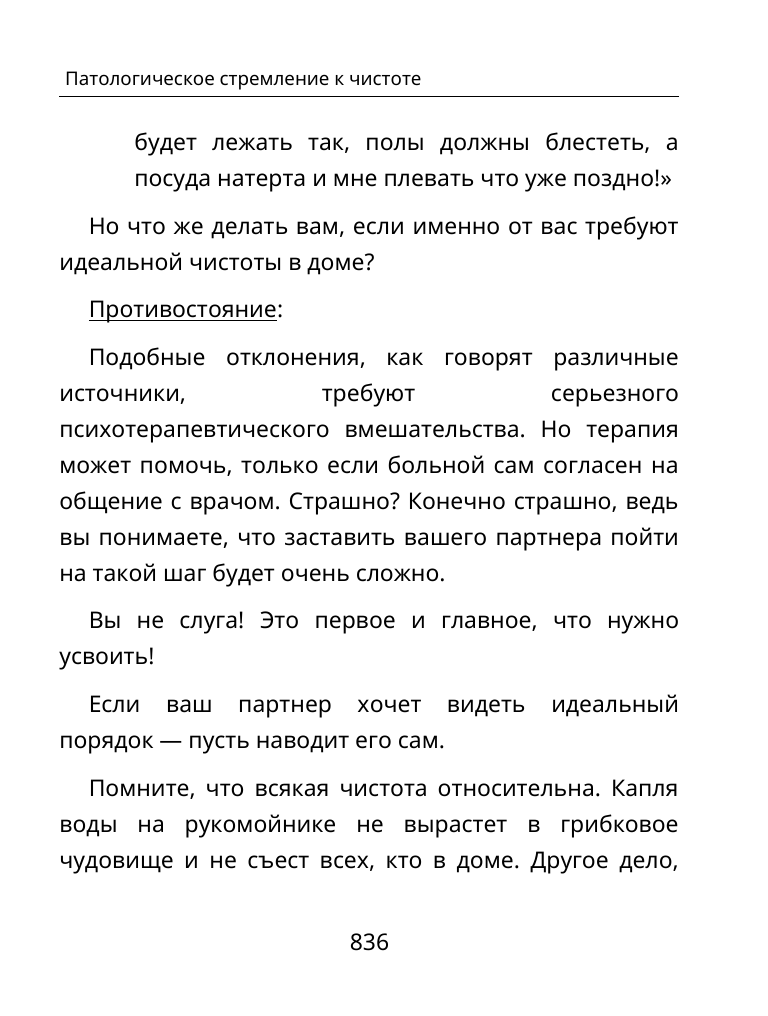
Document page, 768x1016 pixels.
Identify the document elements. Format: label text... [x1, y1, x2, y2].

text Если ваш партнер хочет видеть идеальный порядок — пусть наводит его сам. [59, 688, 679, 755]
text Противостояние: [59, 293, 679, 324]
text Вы не слуга! Это первое и главное, что нужно усвоить! [59, 604, 679, 672]
text Подобные отклонения, как говорят различные источники, требуют серьезного психотерапевтического вмешательства. Но терапия может помочь, только если больной сам согласен на общение с врачом. Страшно? Конечно страшно, ведь вы понимаете, что заставить вашего партнера пойти на такой шаг будет очень сложно. [59, 341, 679, 588]
text Но что же делать вам, если именно от вас требуют идеальной чистоты в доме? [59, 210, 679, 277]
list будет лежать так, полы должны блестеть, а посуда натерта и мне плевать что уже поздно!» [97, 126, 679, 193]
text Помните, что всякая чистота относительна. Капля воды на рукомойнике не вырастет в грибковое чудовище и не съест всех, кто в доме. Другое дело, [59, 772, 679, 875]
